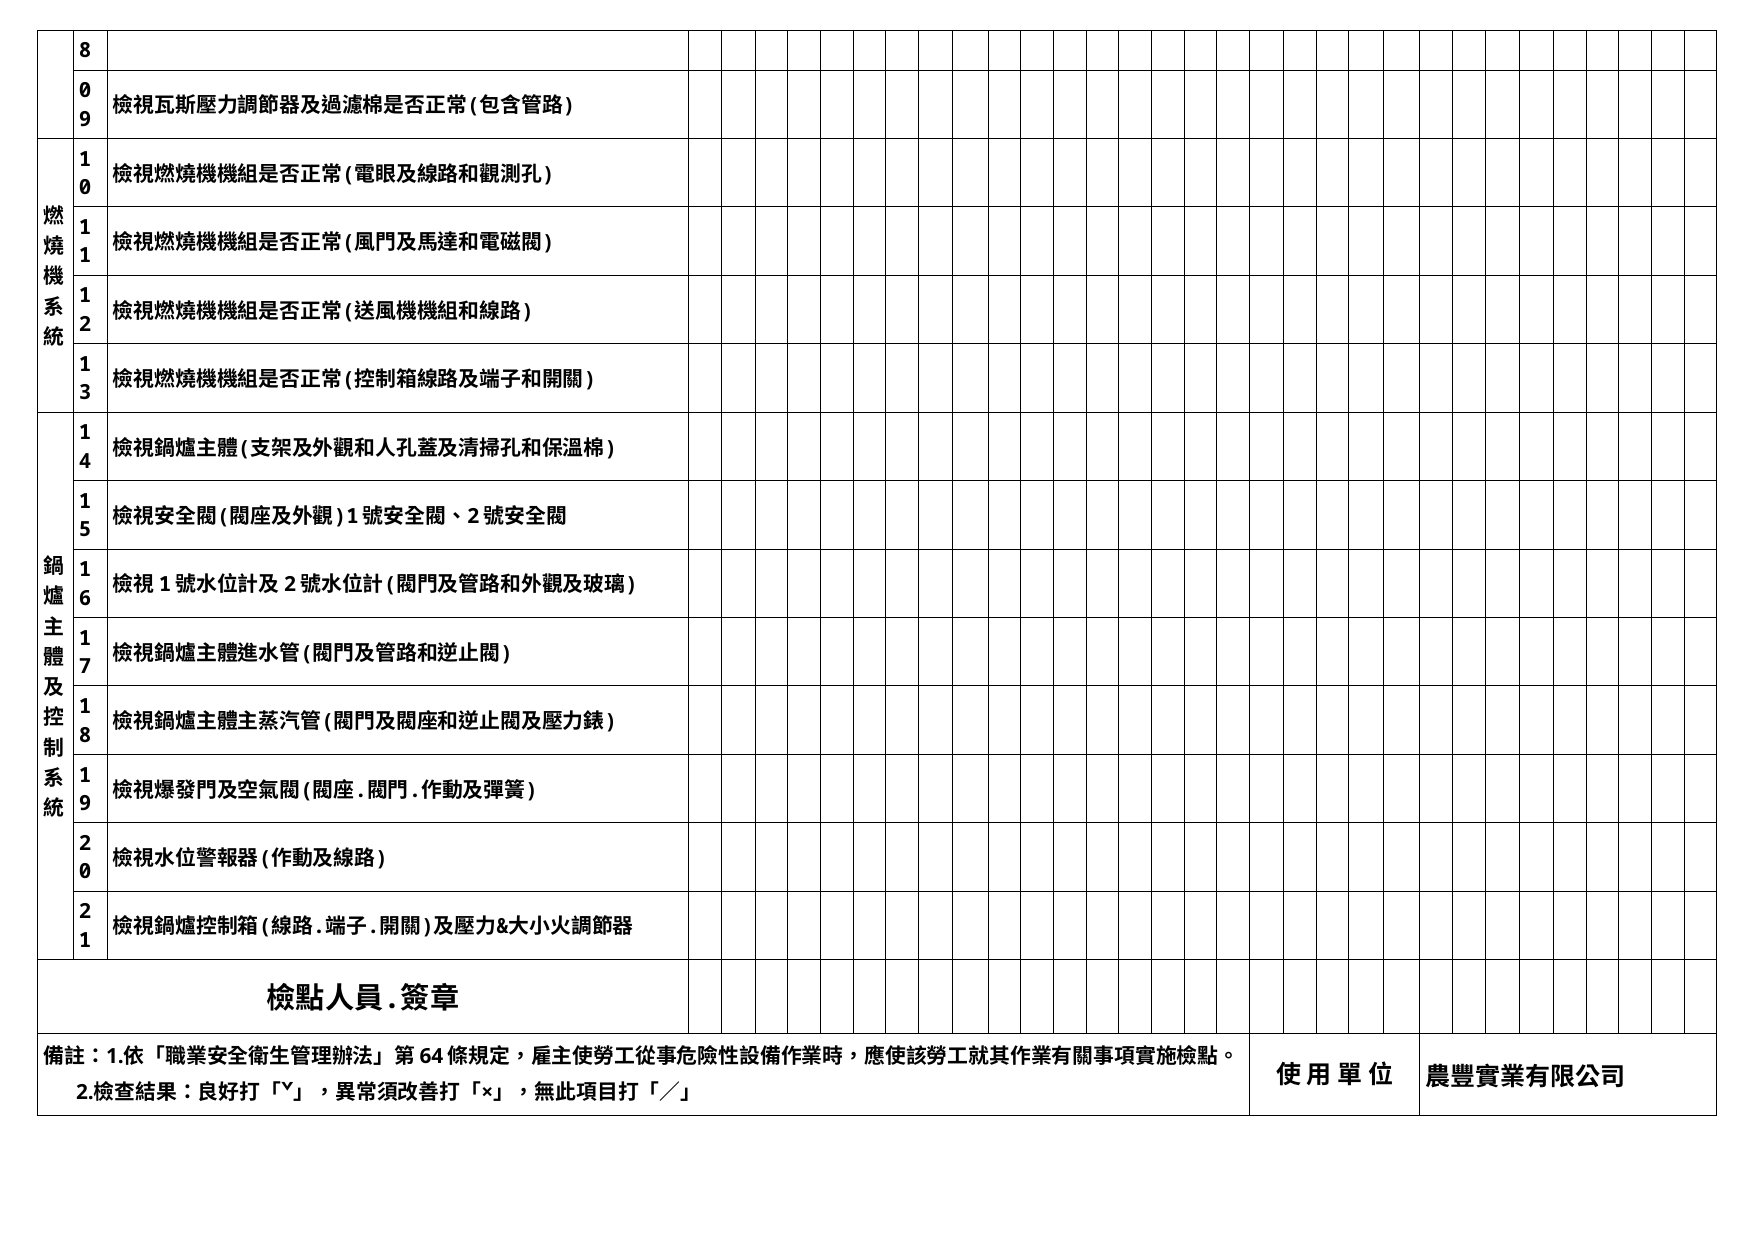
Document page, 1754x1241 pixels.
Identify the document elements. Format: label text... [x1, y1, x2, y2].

table_cell [989, 618, 1020, 685]
table_cell [1217, 550, 1249, 617]
table_cell [1087, 344, 1118, 412]
table_cell [1217, 207, 1249, 275]
table_cell [1021, 31, 1053, 69]
table_cell [722, 31, 755, 69]
table_cell [689, 481, 721, 548]
table_cell [854, 823, 885, 891]
table_cell [1420, 618, 1452, 685]
table_cell [1217, 960, 1249, 1033]
table_cell [1119, 823, 1151, 891]
table_cell [756, 892, 787, 959]
table_cell [1384, 550, 1419, 617]
table_cell [1652, 823, 1684, 891]
table_cell [1420, 276, 1452, 343]
table_cell [756, 207, 787, 275]
table_cell [1087, 139, 1118, 206]
table_cell 檢視燃燒機機組是否正常(風門及馬達和電磁閥) [108, 207, 688, 275]
table_cell [1185, 31, 1216, 69]
table_cell [1384, 755, 1419, 822]
table_cell [1384, 207, 1419, 275]
table_cell [1587, 413, 1618, 480]
table_cell [1317, 276, 1348, 343]
table_cell [854, 276, 885, 343]
table_cell [1619, 618, 1651, 685]
table_cell [1554, 892, 1586, 959]
table_cell [1587, 892, 1618, 959]
table_cell [1420, 413, 1452, 480]
table_cell [1217, 276, 1249, 343]
table_cell [788, 892, 820, 959]
table_cell 檢視水位警報器(作動及線路) [108, 823, 688, 891]
table_cell [1152, 31, 1184, 69]
table_cell [1284, 31, 1316, 69]
table_cell [821, 892, 853, 959]
table_cell [1087, 892, 1118, 959]
table_cell [1054, 207, 1086, 275]
table_cell [689, 892, 721, 959]
table_cell [1217, 139, 1249, 206]
table_cell 檢視鍋爐主體進水管(閥門及管路和逆止閥) [108, 618, 688, 685]
table_cell [1486, 960, 1519, 1033]
table_cell [821, 618, 853, 685]
table_cell [854, 31, 885, 69]
table_cell [1587, 481, 1618, 548]
table_cell [1087, 207, 1118, 275]
table_cell [1554, 755, 1586, 822]
table_cell [1349, 139, 1383, 206]
table_cell [788, 550, 820, 617]
table_cell [1486, 139, 1519, 206]
table_cell [1453, 481, 1485, 548]
table_cell [953, 71, 988, 138]
table_cell [1652, 686, 1684, 754]
table_cell [919, 481, 952, 548]
table_cell [1250, 481, 1283, 548]
table_cell [1685, 686, 1716, 754]
table_cell [886, 755, 918, 822]
table_cell [1054, 755, 1086, 822]
table_cell [1486, 686, 1519, 754]
table_cell [1250, 755, 1283, 822]
table_cell [1587, 823, 1618, 891]
table_cell [886, 481, 918, 548]
table_cell [1021, 960, 1053, 1033]
table_cell [1453, 71, 1485, 138]
table_cell [1486, 31, 1519, 69]
table_cell [886, 31, 918, 69]
table_cell [1021, 71, 1053, 138]
table_cell [722, 960, 755, 1033]
table_cell [854, 139, 885, 206]
table_cell [989, 481, 1020, 548]
table_cell [722, 823, 755, 891]
table_cell [1587, 71, 1618, 138]
table_cell [886, 960, 918, 1033]
table_cell 16 [74, 550, 107, 617]
table_cell [1520, 892, 1553, 959]
table_cell [953, 413, 988, 480]
table_cell [989, 207, 1020, 275]
table_cell [788, 276, 820, 343]
table_cell [1021, 139, 1053, 206]
table_cell [1054, 71, 1086, 138]
table_cell [1185, 686, 1216, 754]
table_cell [1284, 755, 1316, 822]
table_cell 15 [74, 481, 107, 548]
table_cell [1054, 344, 1086, 412]
table_cell [1453, 139, 1485, 206]
table_cell 檢視燃燒機機組是否正常(控制箱線路及端子和開關) [108, 344, 688, 412]
table_cell [854, 71, 885, 138]
table_cell [689, 618, 721, 685]
table_cell [1420, 344, 1452, 412]
table_cell [1119, 344, 1151, 412]
table_cell [1152, 823, 1184, 891]
table_cell [1021, 755, 1053, 822]
table_cell [1349, 550, 1383, 617]
table_cell [788, 344, 820, 412]
table_cell [756, 686, 787, 754]
table_cell [1054, 481, 1086, 548]
table_cell [1453, 618, 1485, 685]
table_cell [1520, 481, 1553, 548]
table_cell [1420, 550, 1452, 617]
table_cell [1119, 139, 1151, 206]
table_cell [1619, 755, 1651, 822]
table_cell [1119, 31, 1151, 69]
table_cell [1349, 960, 1383, 1033]
table_cell [788, 823, 820, 891]
table_cell [1652, 71, 1684, 138]
table_cell 14 [74, 413, 107, 480]
table_cell 燃 燒 機系 統 [38, 139, 73, 412]
table_cell [1317, 755, 1348, 822]
table_cell [1619, 892, 1651, 959]
table_cell [1021, 823, 1053, 891]
table_cell [1685, 618, 1716, 685]
table_cell [1317, 71, 1348, 138]
table_cell [689, 344, 721, 412]
table_cell [821, 344, 853, 412]
table_cell [788, 960, 820, 1033]
table_cell [1317, 413, 1348, 480]
table_cell [1619, 413, 1651, 480]
table_cell [756, 960, 787, 1033]
table_cell [886, 823, 918, 891]
table_cell [722, 71, 755, 138]
table_cell [953, 960, 988, 1033]
table_cell [1384, 892, 1419, 959]
table_cell [886, 413, 918, 480]
table_cell [1652, 618, 1684, 685]
table_cell [788, 413, 820, 480]
table_cell 檢視1號水位計及2號水位計(閥門及管路和外觀及玻璃) [108, 550, 688, 617]
table_cell 12 [74, 276, 107, 343]
table_cell [1054, 413, 1086, 480]
table_cell [1453, 960, 1485, 1033]
table_cell [1587, 960, 1618, 1033]
table_cell [1520, 71, 1553, 138]
table_cell [1250, 71, 1283, 138]
table_cell [1284, 823, 1316, 891]
table_cell [953, 276, 988, 343]
table_cell [788, 481, 820, 548]
table_cell [1152, 618, 1184, 685]
table_cell [854, 960, 885, 1033]
table_cell [1054, 31, 1086, 69]
table_cell [1619, 71, 1651, 138]
table_cell [1284, 344, 1316, 412]
table_cell [1486, 276, 1519, 343]
table_cell [1185, 207, 1216, 275]
table_cell [1054, 686, 1086, 754]
table_cell [1554, 550, 1586, 617]
table_cell [1420, 755, 1452, 822]
table_cell [1420, 481, 1452, 548]
table_cell [1152, 550, 1184, 617]
table_cell [1217, 481, 1249, 548]
table_cell [1349, 276, 1383, 343]
table_cell [1554, 481, 1586, 548]
table_cell [1420, 31, 1452, 69]
table_cell [1554, 276, 1586, 343]
table_cell [756, 481, 787, 548]
table_cell [1652, 276, 1684, 343]
table_cell [1384, 686, 1419, 754]
table_cell [1486, 618, 1519, 685]
table_cell [1185, 550, 1216, 617]
table_cell [989, 276, 1020, 343]
table_cell [1685, 755, 1716, 822]
table_cell [722, 618, 755, 685]
table_cell [1317, 139, 1348, 206]
table_cell [1185, 481, 1216, 548]
table_cell [821, 755, 853, 822]
table_cell [989, 960, 1020, 1033]
table_cell [1652, 481, 1684, 548]
table_cell [756, 344, 787, 412]
table_cell [1349, 481, 1383, 548]
table_cell [1250, 686, 1283, 754]
table_cell [689, 207, 721, 275]
table_cell [1119, 71, 1151, 138]
table_cell [953, 550, 988, 617]
table_cell 13 [74, 344, 107, 412]
table_cell [1250, 344, 1283, 412]
table_cell [1185, 823, 1216, 891]
table_cell [722, 550, 755, 617]
table_cell [919, 892, 952, 959]
table_cell [1217, 71, 1249, 138]
table_cell [821, 686, 853, 754]
table_cell [1554, 31, 1586, 69]
table_cell [1554, 139, 1586, 206]
table_cell [1185, 960, 1216, 1033]
table_cell [1317, 618, 1348, 685]
table_cell [1384, 618, 1419, 685]
table_cell [989, 71, 1020, 138]
table_cell 檢視瓦斯壓力調節器及過濾棉是否正常(包含管路) [108, 71, 688, 138]
table_cell [1619, 823, 1651, 891]
table_cell [1520, 686, 1553, 754]
table_cell [1453, 892, 1485, 959]
table_cell [1021, 276, 1053, 343]
table_cell [1652, 892, 1684, 959]
table_cell [919, 139, 952, 206]
table_cell [1152, 276, 1184, 343]
table_cell [1685, 892, 1716, 959]
table_cell [1453, 823, 1485, 891]
table_cell [1520, 139, 1553, 206]
table_cell [1119, 892, 1151, 959]
table_cell 鍋爐 主體及 控制系 統 [38, 413, 73, 959]
table_cell [1652, 139, 1684, 206]
table_cell [1054, 960, 1086, 1033]
table_cell [788, 618, 820, 685]
table_cell [821, 139, 853, 206]
table_cell [689, 823, 721, 891]
table_cell [1554, 960, 1586, 1033]
table_cell [919, 960, 952, 1033]
table_cell [722, 755, 755, 822]
table_cell [886, 550, 918, 617]
table_cell [1587, 755, 1618, 822]
table_cell [1486, 481, 1519, 548]
table_cell [1087, 481, 1118, 548]
table_cell [953, 207, 988, 275]
table_cell [821, 276, 853, 343]
table_cell [1685, 139, 1716, 206]
table_cell [919, 413, 952, 480]
table_cell [1119, 481, 1151, 548]
table_cell [1054, 823, 1086, 891]
table_cell [1685, 207, 1716, 275]
table_cell [1652, 207, 1684, 275]
table_cell [1520, 755, 1553, 822]
table_cell [953, 139, 988, 206]
table_cell [886, 892, 918, 959]
table_cell [1384, 139, 1419, 206]
table_cell [689, 686, 721, 754]
table_cell [1087, 686, 1118, 754]
table_cell [1185, 618, 1216, 685]
table_cell [953, 686, 988, 754]
table_cell [919, 618, 952, 685]
table_cell [821, 413, 853, 480]
table_cell [1420, 892, 1452, 959]
table_cell [1486, 823, 1519, 891]
table_cell [919, 823, 952, 891]
table_cell [1420, 960, 1452, 1033]
table_cell [1349, 686, 1383, 754]
table_cell [1685, 481, 1716, 548]
table_cell [1652, 31, 1684, 69]
table_cell [1349, 892, 1383, 959]
table_cell [1453, 413, 1485, 480]
table_cell [1520, 207, 1553, 275]
table_cell 農豐實業有限公司 [1420, 1034, 1716, 1115]
table_cell [1054, 139, 1086, 206]
table_cell [1619, 481, 1651, 548]
table_cell [1384, 344, 1419, 412]
table_cell [886, 139, 918, 206]
table_cell [821, 550, 853, 617]
table_cell 09 [74, 71, 107, 138]
table_cell 檢視鍋爐主體主蒸汽管(閥門及閥座和逆止閥及壓力錶) [108, 686, 688, 754]
table_cell [953, 481, 988, 548]
table_cell [689, 755, 721, 822]
table_cell [1087, 71, 1118, 138]
table_cell [1420, 686, 1452, 754]
table_cell [1217, 686, 1249, 754]
table_cell [1284, 71, 1316, 138]
table_cell [1185, 71, 1216, 138]
table_cell [1520, 413, 1553, 480]
table_cell [1021, 207, 1053, 275]
table_cell [953, 31, 988, 69]
table_cell [1587, 618, 1618, 685]
table_cell [1619, 960, 1651, 1033]
table_cell [756, 31, 787, 69]
table_cell [1349, 344, 1383, 412]
table_cell [1384, 823, 1419, 891]
table_cell [722, 481, 755, 548]
table_cell [1685, 550, 1716, 617]
table_cell [989, 550, 1020, 617]
table_cell [1384, 413, 1419, 480]
table_cell [756, 823, 787, 891]
table_cell [1217, 755, 1249, 822]
table_cell [854, 686, 885, 754]
table_cell [1021, 413, 1053, 480]
table_cell [1250, 550, 1283, 617]
table_cell [756, 550, 787, 617]
table_cell [788, 31, 820, 69]
table_cell [854, 892, 885, 959]
table_cell [1349, 618, 1383, 685]
table_cell [1119, 755, 1151, 822]
table_cell [722, 892, 755, 959]
table_cell 20 [74, 823, 107, 891]
table_cell [1349, 71, 1383, 138]
table_cell [1054, 618, 1086, 685]
table_cell [1087, 823, 1118, 891]
table_cell [756, 71, 787, 138]
table_cell [953, 823, 988, 891]
table_cell 檢視燃燒機機組是否正常(送風機機組和線路) [108, 276, 688, 343]
table_cell [854, 755, 885, 822]
table_cell [1317, 31, 1348, 69]
table_cell [756, 276, 787, 343]
table_cell 檢視爆發門及空氣閥(閥座.閥門.作動及彈簧) [108, 755, 688, 822]
table_cell [1152, 413, 1184, 480]
table_cell [1185, 755, 1216, 822]
table_cell [1217, 344, 1249, 412]
table_cell [1587, 276, 1618, 343]
table_cell [1587, 686, 1618, 754]
table_cell [854, 413, 885, 480]
table_cell [1250, 892, 1283, 959]
table_cell [886, 207, 918, 275]
table_cell [722, 344, 755, 412]
table_cell 備註：1.依「職業安全衛生管理辦法」第64條規定，雇主使勞工從事危險性設備作業時，應使該勞工就其作業有關事項實施檢點。 2.檢查結果：良好打「ˇ」，異常須改善打「×」，無此項目打「∕」 [38, 1034, 1249, 1115]
table_cell [1652, 413, 1684, 480]
table_cell 檢視鍋爐主體(支架及外觀和人孔蓋及清掃孔和保溫棉) [108, 413, 688, 480]
table_cell [989, 31, 1020, 69]
table_cell [1250, 413, 1283, 480]
table_cell [854, 207, 885, 275]
table_cell [1554, 344, 1586, 412]
table_cell 檢視鍋爐控制箱(線路.端子.開關)及壓力&大小火調節器 [108, 892, 688, 959]
table_cell [919, 31, 952, 69]
table_cell [919, 207, 952, 275]
table_cell [1453, 344, 1485, 412]
table_cell [1152, 686, 1184, 754]
table_cell [1619, 550, 1651, 617]
table_cell [1087, 550, 1118, 617]
table_cell [756, 755, 787, 822]
table_cell [1420, 71, 1452, 138]
table_cell [1520, 31, 1553, 69]
table_cell [1685, 276, 1716, 343]
table_cell [1520, 344, 1553, 412]
table_cell [1185, 413, 1216, 480]
table_cell [1021, 892, 1053, 959]
table_cell [1087, 960, 1118, 1033]
table_cell [854, 618, 885, 685]
table_cell [1520, 276, 1553, 343]
table_cell [821, 31, 853, 69]
table_cell [722, 139, 755, 206]
table_cell [1520, 823, 1553, 891]
table_cell [1554, 413, 1586, 480]
table_cell [689, 413, 721, 480]
table_cell [1087, 755, 1118, 822]
table_cell [1453, 550, 1485, 617]
table_cell [989, 823, 1020, 891]
table_cell [1685, 31, 1716, 69]
table_cell [886, 686, 918, 754]
table_cell [886, 618, 918, 685]
table_cell [756, 139, 787, 206]
table_cell [886, 71, 918, 138]
table_cell [1587, 31, 1618, 69]
table_cell [1021, 481, 1053, 548]
table_cell [1384, 71, 1419, 138]
table_cell [788, 755, 820, 822]
table_cell [953, 344, 988, 412]
table_cell [1317, 344, 1348, 412]
table_cell [1685, 960, 1716, 1033]
table_cell [1652, 960, 1684, 1033]
table_cell [1119, 276, 1151, 343]
table_cell 18 [74, 686, 107, 754]
table_cell [1317, 550, 1348, 617]
table_cell [1619, 31, 1651, 69]
table_cell [1317, 823, 1348, 891]
table_cell [1685, 344, 1716, 412]
table_cell [1652, 755, 1684, 822]
table_cell [1619, 207, 1651, 275]
table_cell [1420, 207, 1452, 275]
table_cell [1619, 344, 1651, 412]
table_cell [1685, 413, 1716, 480]
table_cell [1685, 71, 1716, 138]
table_cell [854, 550, 885, 617]
table_cell [1119, 960, 1151, 1033]
table_cell [722, 413, 755, 480]
table_cell [689, 139, 721, 206]
table_cell [1554, 71, 1586, 138]
table_cell [689, 550, 721, 617]
table_cell [1250, 823, 1283, 891]
table_cell [689, 71, 721, 138]
table_cell [689, 31, 721, 69]
table_cell [1587, 139, 1618, 206]
table_cell [1486, 71, 1519, 138]
table_cell [1250, 139, 1283, 206]
table_cell [1284, 207, 1316, 275]
table_cell [1453, 207, 1485, 275]
table_cell [1152, 139, 1184, 206]
table_cell [1217, 31, 1249, 69]
table_cell [689, 276, 721, 343]
table_cell 19 [74, 755, 107, 822]
table_cell [1520, 960, 1553, 1033]
table_cell [1317, 481, 1348, 548]
table_cell [1185, 344, 1216, 412]
table_cell [1685, 823, 1716, 891]
table_cell [1349, 413, 1383, 480]
table_cell [1317, 207, 1348, 275]
table_cell [953, 892, 988, 959]
table_cell [1284, 413, 1316, 480]
table_cell [1119, 686, 1151, 754]
table_cell [919, 755, 952, 822]
table_cell 檢視安全閥(閥座及外觀)1號安全閥、2號安全閥 [108, 481, 688, 548]
table_cell 17 [74, 618, 107, 685]
table_cell [989, 755, 1020, 822]
table_cell [1021, 618, 1053, 685]
table_cell [1152, 344, 1184, 412]
table_cell [989, 892, 1020, 959]
table_cell [1152, 71, 1184, 138]
table_cell [989, 344, 1020, 412]
table_cell [1185, 139, 1216, 206]
table_cell [1486, 207, 1519, 275]
table_cell [1486, 755, 1519, 822]
table_cell [1152, 892, 1184, 959]
table_cell [722, 207, 755, 275]
table_cell [1349, 31, 1383, 69]
table_cell [1587, 344, 1618, 412]
table_cell [1384, 276, 1419, 343]
table_cell [953, 618, 988, 685]
table_cell [1021, 344, 1053, 412]
table_cell [1554, 207, 1586, 275]
table_cell [1619, 139, 1651, 206]
table_cell [1054, 892, 1086, 959]
table_cell [821, 481, 853, 548]
table_cell [1250, 618, 1283, 685]
table_cell [756, 618, 787, 685]
table_cell [919, 276, 952, 343]
table_cell 8 [74, 31, 107, 69]
table_cell [1652, 344, 1684, 412]
table_cell 檢點人員.簽章 [38, 960, 688, 1033]
table_cell [1619, 686, 1651, 754]
table_cell [821, 823, 853, 891]
table_cell [1284, 960, 1316, 1033]
table_cell [1217, 892, 1249, 959]
table_cell [1284, 618, 1316, 685]
table_cell [1054, 550, 1086, 617]
table_cell [1554, 686, 1586, 754]
table_cell [886, 276, 918, 343]
table_cell [1486, 413, 1519, 480]
table_cell [1152, 755, 1184, 822]
table_cell [1152, 960, 1184, 1033]
table_cell [1087, 31, 1118, 69]
table_cell [788, 71, 820, 138]
table_cell [919, 344, 952, 412]
table_cell [1453, 31, 1485, 69]
table_cell [1554, 823, 1586, 891]
table_cell 11 [74, 207, 107, 275]
table_cell [788, 686, 820, 754]
table_cell [1453, 755, 1485, 822]
table_cell [788, 139, 820, 206]
table_cell [1284, 550, 1316, 617]
table_cell [1384, 481, 1419, 548]
table_cell [1317, 960, 1348, 1033]
table_cell [108, 31, 688, 69]
table_cell [1453, 686, 1485, 754]
table_cell [1520, 550, 1553, 617]
table_cell [1087, 618, 1118, 685]
table_cell [689, 960, 721, 1033]
table_cell [756, 413, 787, 480]
table_cell [821, 207, 853, 275]
table_cell [1087, 276, 1118, 343]
table_cell [1217, 618, 1249, 685]
table_cell [919, 686, 952, 754]
table_cell [722, 686, 755, 754]
table_cell [1486, 344, 1519, 412]
table_cell [1317, 686, 1348, 754]
table_cell [1486, 892, 1519, 959]
table_cell [1587, 207, 1618, 275]
table_cell [919, 71, 952, 138]
table_cell [854, 344, 885, 412]
table_cell [1021, 686, 1053, 754]
table_cell [1087, 413, 1118, 480]
table_cell [1349, 207, 1383, 275]
table_cell [1185, 276, 1216, 343]
table_cell [1284, 139, 1316, 206]
table_cell [1520, 618, 1553, 685]
table_cell [1420, 139, 1452, 206]
table_cell [1554, 618, 1586, 685]
table_cell [1152, 481, 1184, 548]
table_cell [1119, 413, 1151, 480]
table_cell [1284, 481, 1316, 548]
table_cell [1119, 207, 1151, 275]
table_cell [1250, 276, 1283, 343]
table_cell [1284, 892, 1316, 959]
table_cell [1021, 550, 1053, 617]
table_cell [722, 276, 755, 343]
table_cell [1250, 207, 1283, 275]
table_cell [1652, 550, 1684, 617]
table_cell [989, 139, 1020, 206]
table_cell [1250, 31, 1283, 69]
table_cell [989, 686, 1020, 754]
table_cell [989, 413, 1020, 480]
table_cell [1317, 892, 1348, 959]
table_cell [1217, 413, 1249, 480]
table_cell 使 用 單 位 [1250, 1034, 1419, 1115]
table_cell [1217, 823, 1249, 891]
table_cell [1384, 31, 1419, 69]
table_cell [1185, 892, 1216, 959]
table_cell [1349, 823, 1383, 891]
table_cell 10 [74, 139, 107, 206]
table_cell [1587, 550, 1618, 617]
table_cell [1119, 550, 1151, 617]
table_cell [854, 481, 885, 548]
table_cell [1152, 207, 1184, 275]
table_cell [1119, 618, 1151, 685]
table_cell [1384, 960, 1419, 1033]
table_cell [821, 960, 853, 1033]
table_cell [821, 71, 853, 138]
table_cell [1486, 550, 1519, 617]
table_cell [1619, 276, 1651, 343]
table_cell [1349, 755, 1383, 822]
table_cell [1453, 276, 1485, 343]
table_cell [788, 207, 820, 275]
table_cell [1284, 276, 1316, 343]
table_cell 檢視燃燒機機組是否正常(電眼及線路和觀測孔) [108, 139, 688, 206]
table_cell [1054, 276, 1086, 343]
table_cell [953, 755, 988, 822]
table_cell 21 [74, 892, 107, 959]
table_cell [919, 550, 952, 617]
table_cell [1250, 960, 1283, 1033]
table_cell [1284, 686, 1316, 754]
table_cell [886, 344, 918, 412]
table_cell [1420, 823, 1452, 891]
